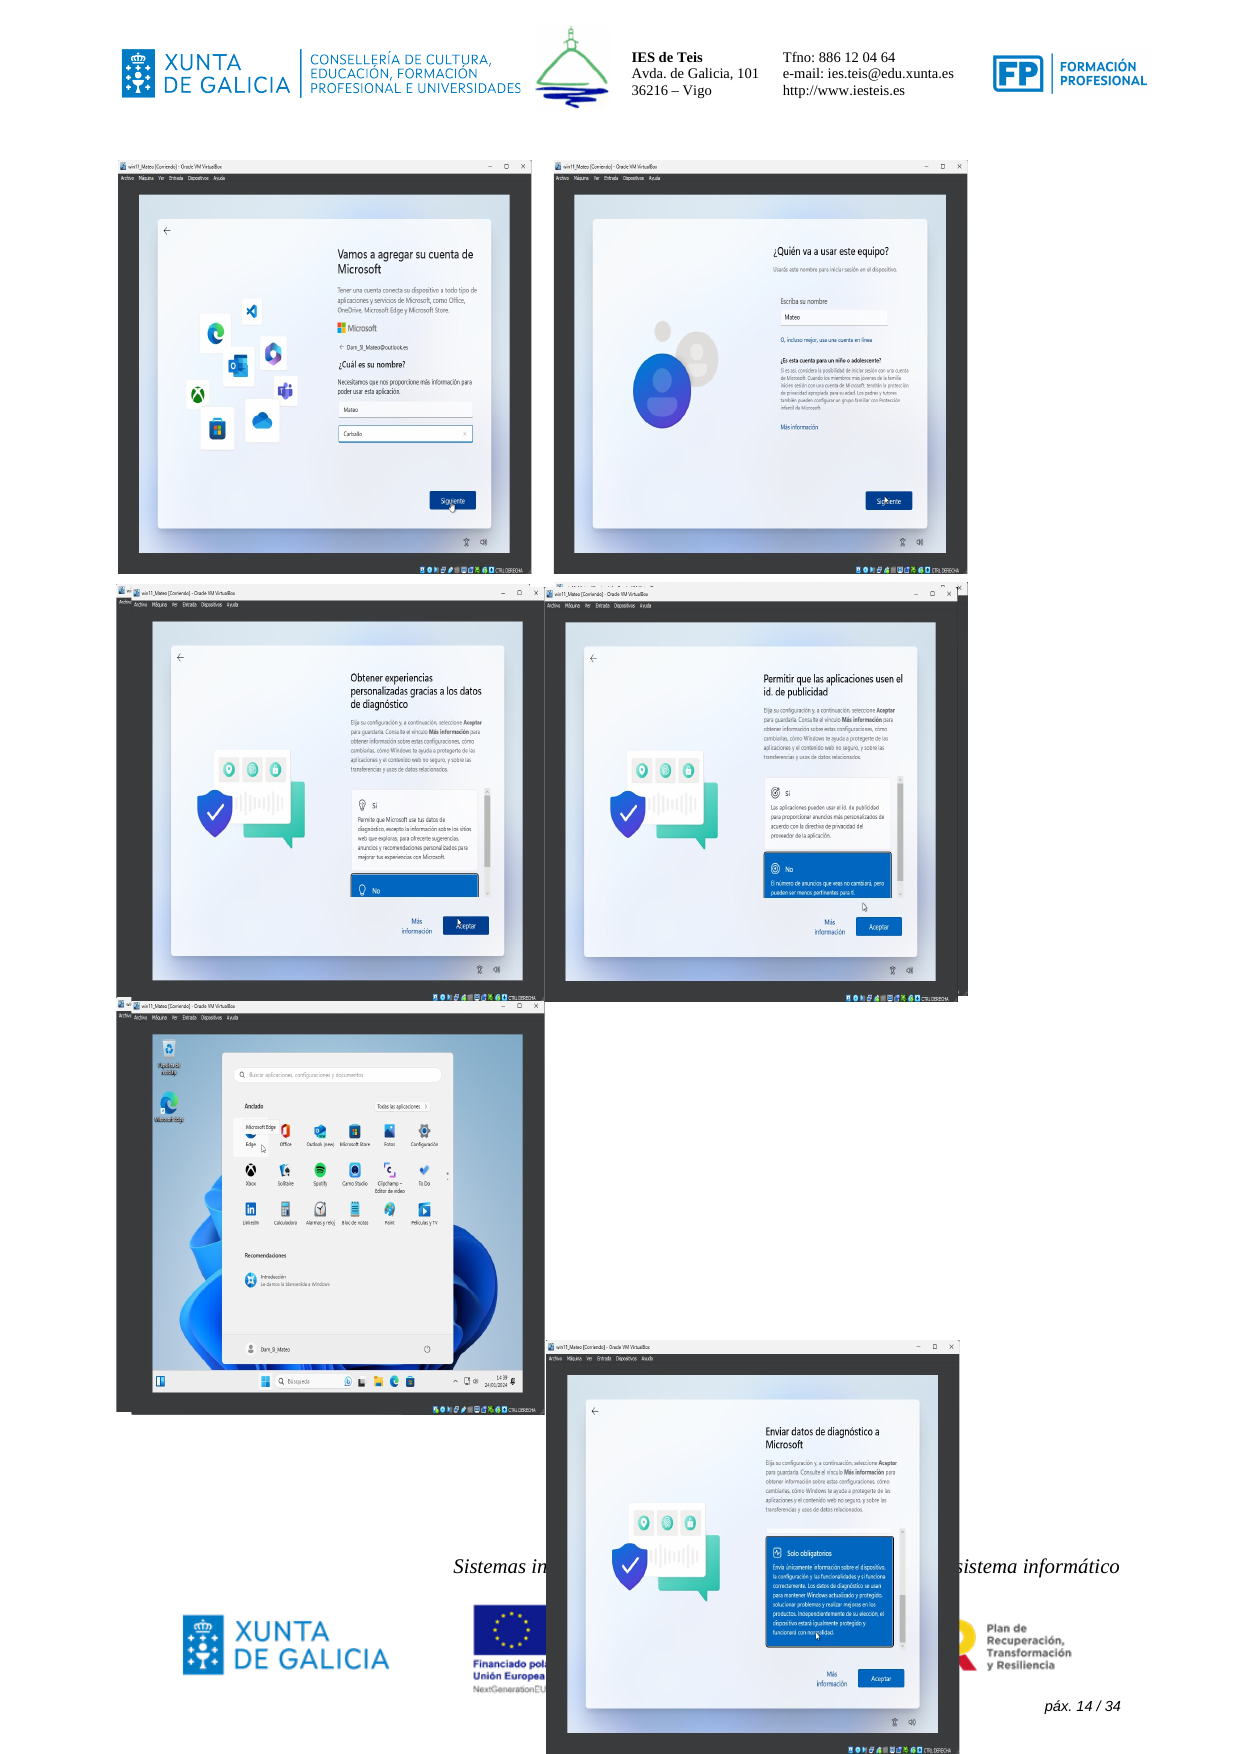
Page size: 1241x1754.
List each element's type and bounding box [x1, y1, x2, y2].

picture [553, 160, 968, 574]
picture [989, 50, 1153, 97]
picture [116, 582, 968, 1415]
picture [182, 1340, 1085, 1754]
picture [534, 25, 611, 110]
picture [121, 49, 521, 98]
picture [118, 160, 532, 574]
